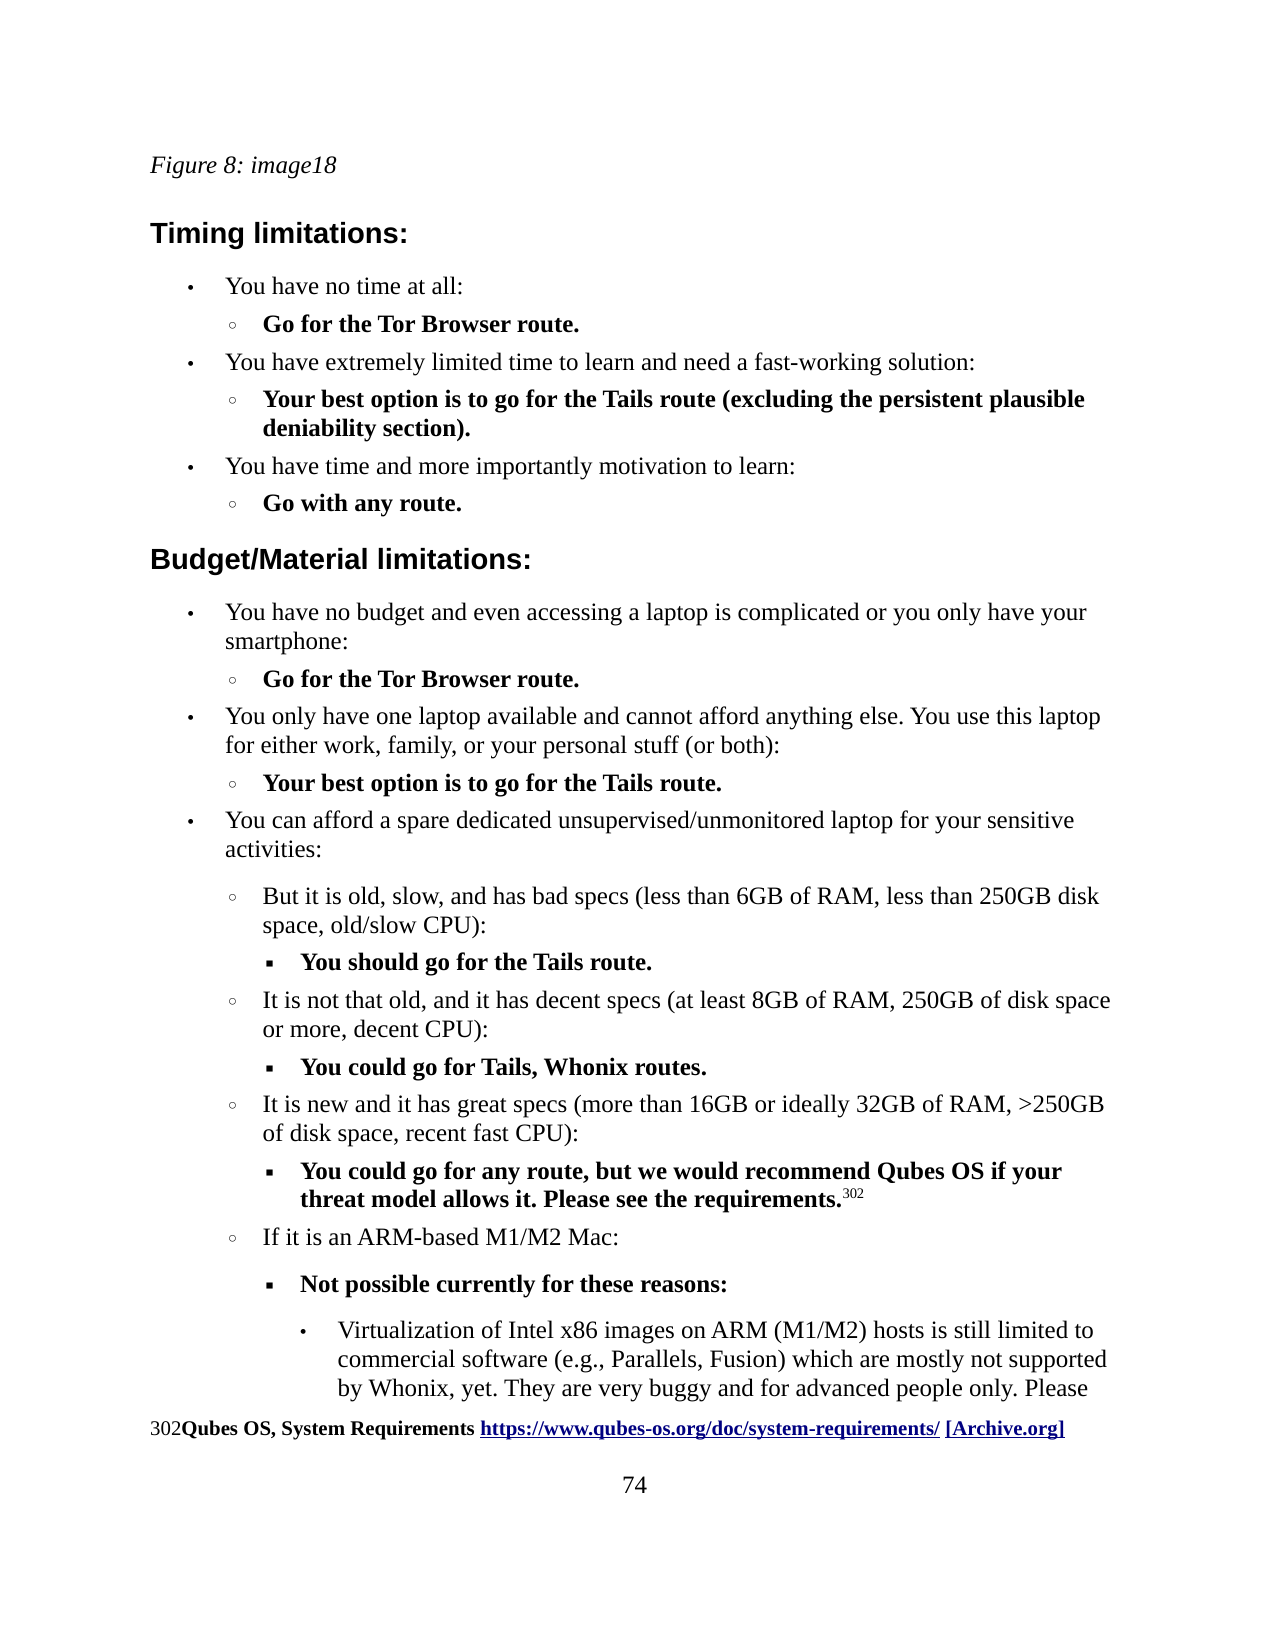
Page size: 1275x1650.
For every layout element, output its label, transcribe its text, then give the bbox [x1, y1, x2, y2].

list You have no budget and even accessing a laptop is complicated or you only have your smartphone: [187, 597, 1125, 655]
list Qubes OS, System Requirements https://www.qubes-os.org/doc/system-requirements/ [Archive.org] [150, 1416, 1125, 1440]
list Go for the Tor Browser route. [225, 309, 1125, 338]
list But it is old, slow, and has bad specs (less than 6GB of RAM, less than 250GB disk space, old/slow CPU): [225, 881, 1125, 938]
list Not possible currently for these reasons: [262, 1269, 1125, 1298]
list Go for the Tor Browser route. [225, 664, 1125, 692]
list Your best option is to go for the Tails route. [225, 768, 1125, 797]
list You could go for any route, but we would recommend Qubes OS if your threat model allows it. Please see the requirements. [262, 1156, 1125, 1213]
text Figure 8: image18 [150, 150, 1125, 179]
subtitle Budget/Material limitations: [150, 542, 1125, 576]
list If it is an ARM-based M1/M2 Mac: [225, 1222, 1125, 1251]
list You should go for the Tails route. [262, 947, 1125, 976]
list Your best option is to go for the Tails route (excluding the persistent plausible deniability section). [225, 384, 1125, 442]
list You have time and more importantly motivation to learn: [187, 451, 1125, 479]
list You have extremely limited time to learn and need a fast-working solution: [187, 347, 1125, 375]
list You only have one laptop available and cannot afford anything else. You use this laptop for either work, family, or your personal stuff (or both): [187, 701, 1125, 759]
list It is not that old, and it has decent specs (at least 8GB of RAM, 250GB of disk space or more, decent CPU): [225, 985, 1125, 1043]
list You have no time at all: [187, 271, 1125, 300]
list It is new and it has great specs (more than 16GB or ideally 32GB of RAM, >250GB of disk space, recent fast CPU): [225, 1089, 1125, 1147]
list You could go for Tails, Whonix routes. [262, 1052, 1125, 1080]
list You can afford a spare dedicated unsupervised/unmonitored laptop for your sensitive activities: [187, 806, 1125, 863]
list Go with any route. [225, 488, 1125, 517]
subtitle Timing limitations: [150, 216, 1125, 250]
list Virtualization of Intel x86 images on ARM (M1/M2) hosts is still limited to commercial software (e.g., Parallels, Fusion) which are mostly not supported by Whonix, yet. They are very buggy and for advanced people only. Please [300, 1316, 1125, 1402]
